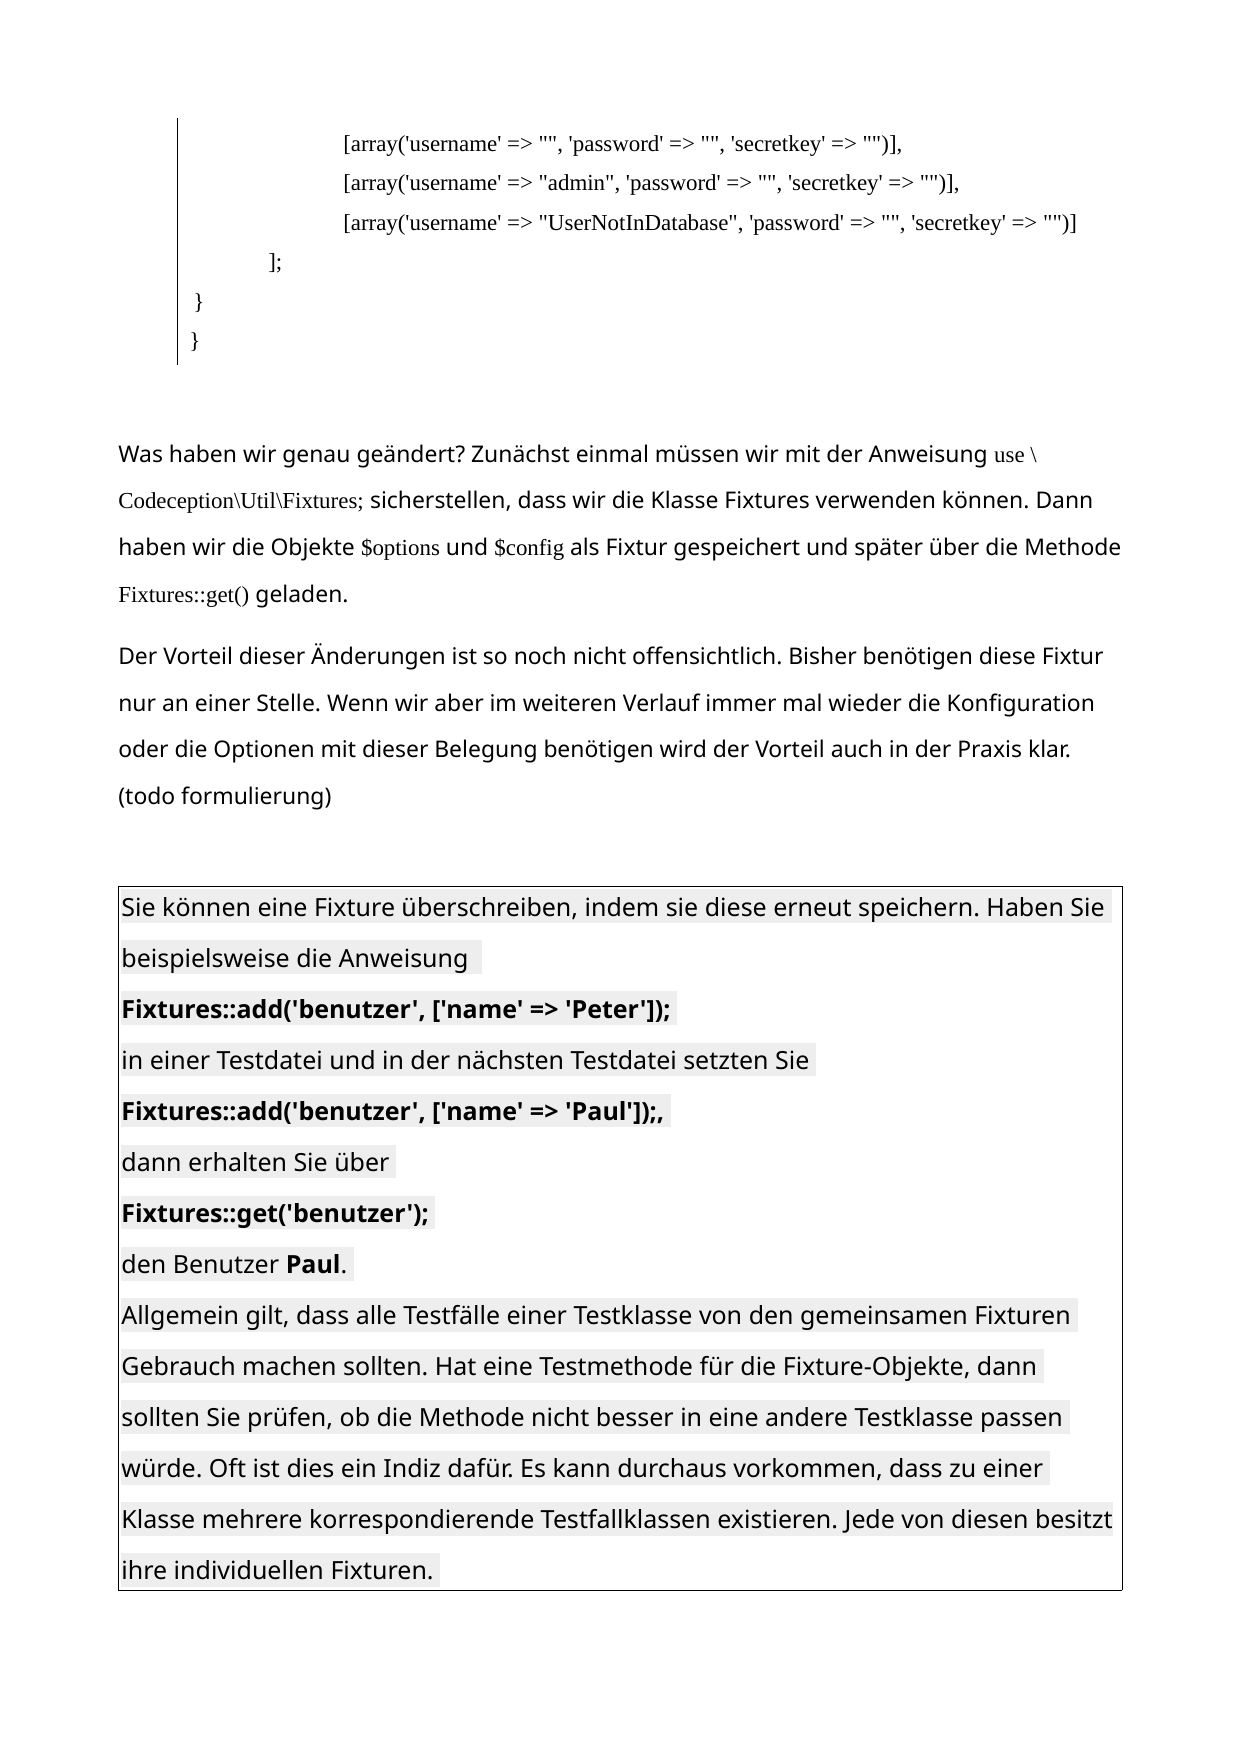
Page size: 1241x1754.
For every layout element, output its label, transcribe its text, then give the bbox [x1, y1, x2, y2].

text Was haben wir genau geändert? Zunächst einmal müssen wir mit der Anweisung use \Codeception\Util\Fixtures; sicherstellen, dass wir die Klasse Fixtures verwenden können. Dann haben wir die Objekte $options und $config als Fixtur gespeichert und später über die Methode Fixtures::get() geladen. [118, 438, 1122, 609]
text Der Vorteil dieser Änderungen ist so noch nicht offensichtlich. Bisher benötigen diese Fixtur nur an einer Stelle. Wenn wir aber im weiteren Verlauf immer mal wieder die Konfiguration oder die Optionen mit dieser Belegung benötigen wird der Vorteil auch in der Praxis klar. (todo formulierung) [118, 640, 1122, 812]
text Sie können eine Fixture überschreiben, indem sie diese erneut speichern. Haben Sie beispielsweise die Anweisung Fixtures::add('benutzer', ['name' => 'Peter']); in einer Testdatei und in der nächsten Testdatei setzten Sie Fixtures::add('benutzer', ['name' => 'Paul']);, dann erhalten Sie über Fixtures::get('benutzer'); den Benutzer Paul. Allgemein gilt, dass alle Testfälle einer Testklasse von den gemeinsamen Fixturen Gebrauch machen sollten. Hat eine Testmethode für die Fixture-Objekte, dann sollten Sie prüfen, ob die Methode nicht besser in eine andere Testklasse passen würde. Oft ist dies ein Indiz dafür. Es kann durchaus vorkommen, dass zu einer Klasse mehrere korrespondierende Testfallklassen existieren. Jede von diesen besitzt ihre individuellen Fixturen. [119, 887, 1122, 1590]
text [array('username' => "", 'password' => "", 'secretkey' => "")], [array('username' => "admin", 'password' => "", 'secretkey' => "")], [array('username' => "UserNotInDatabase", 'password' => "", 'secretkey' => "")] ]; } } [178, 118, 1122, 365]
